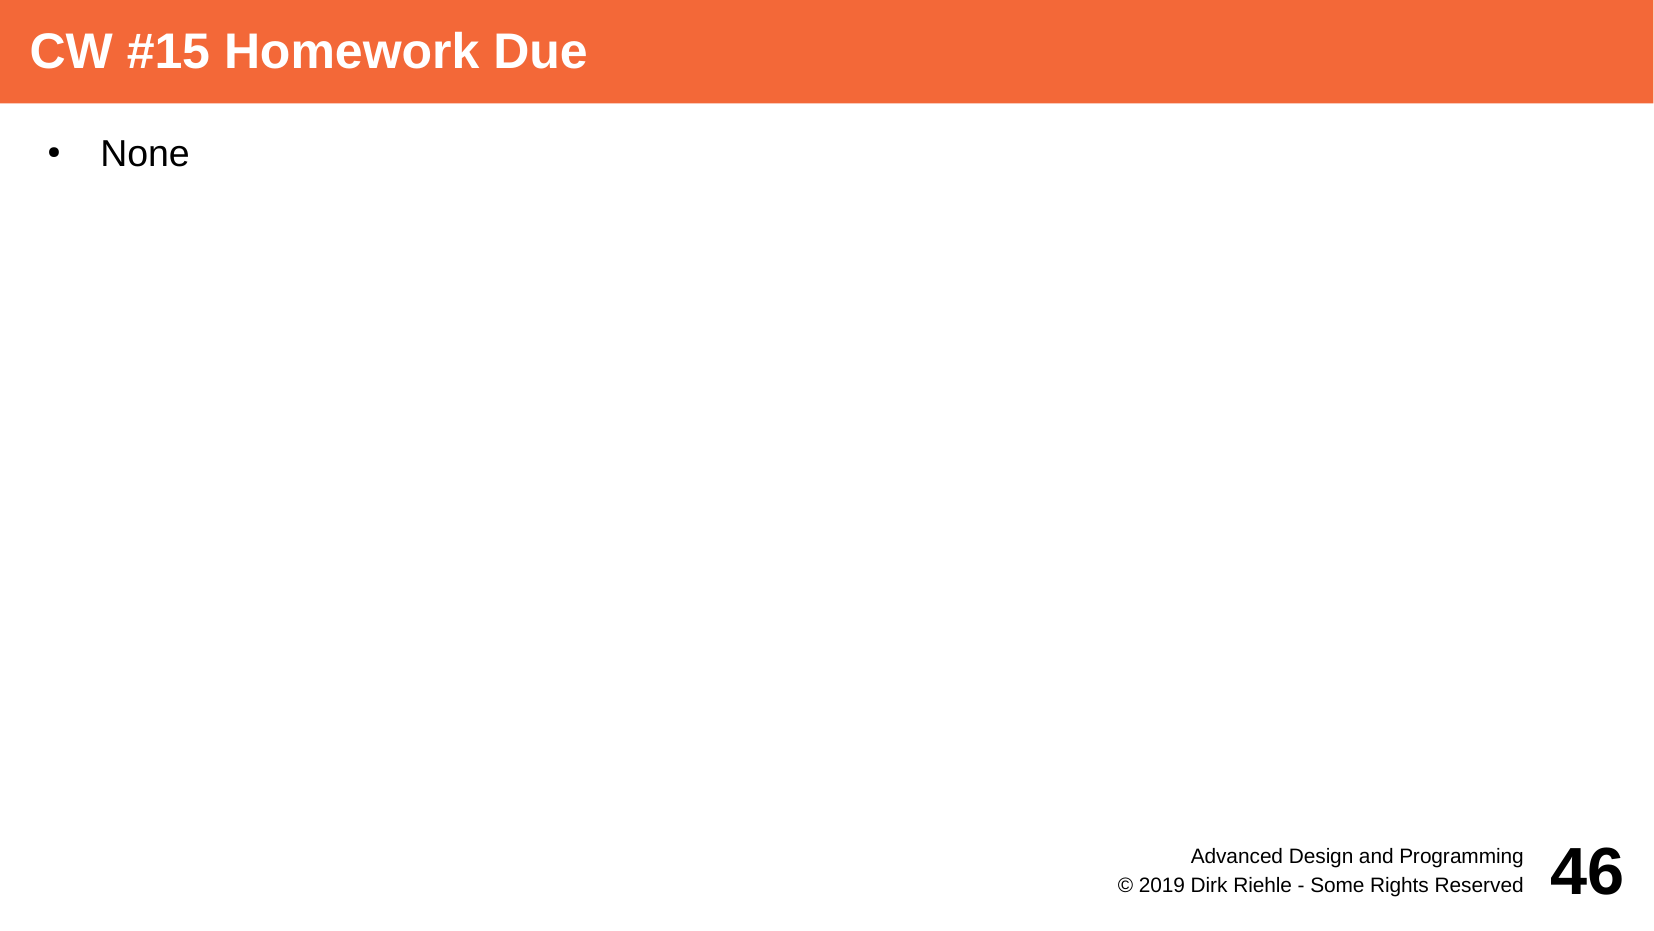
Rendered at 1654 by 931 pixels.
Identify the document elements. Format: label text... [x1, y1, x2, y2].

title CW #15 Homework Due [0, 0, 1654, 104]
list None [29, 132, 1625, 813]
